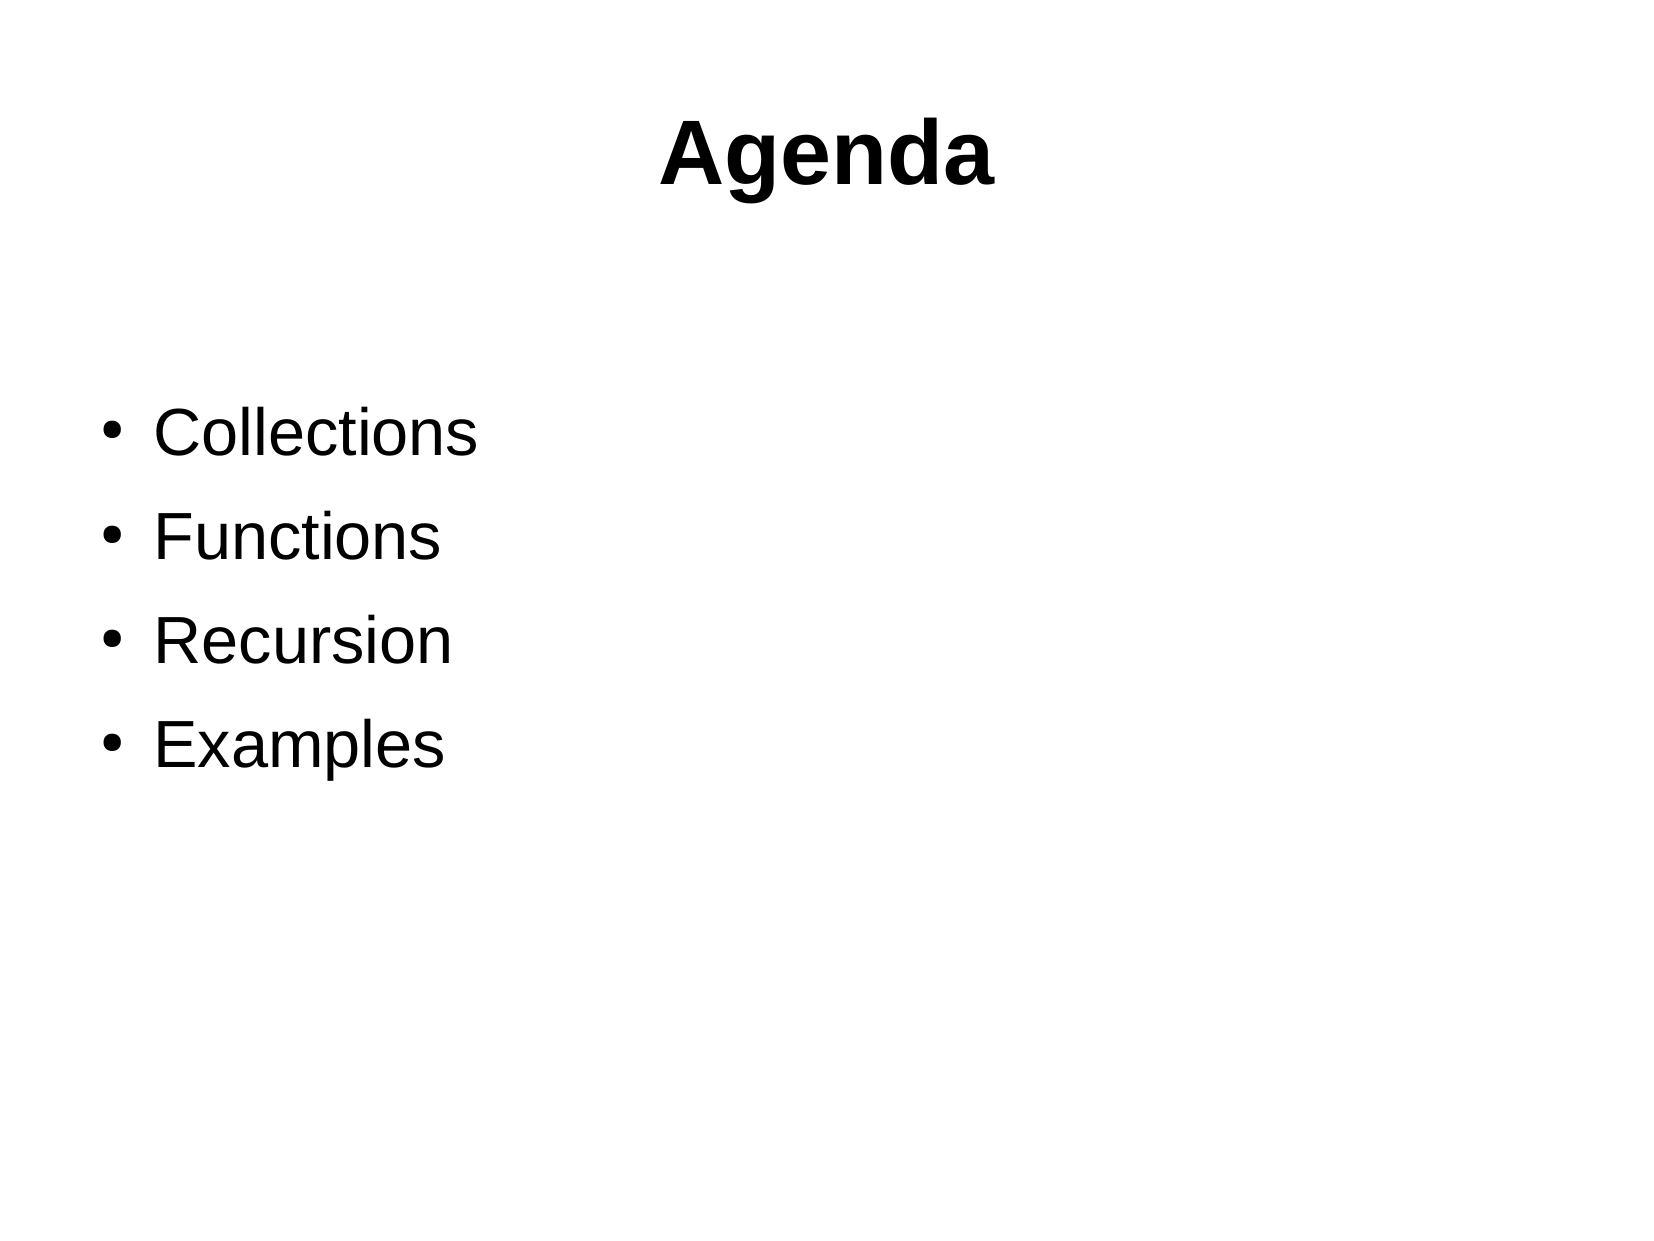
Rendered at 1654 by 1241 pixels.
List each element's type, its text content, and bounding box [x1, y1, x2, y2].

title Agenda [82, 49, 1571, 257]
list Collections Functions Recursion Examples [82, 290, 1571, 1010]
